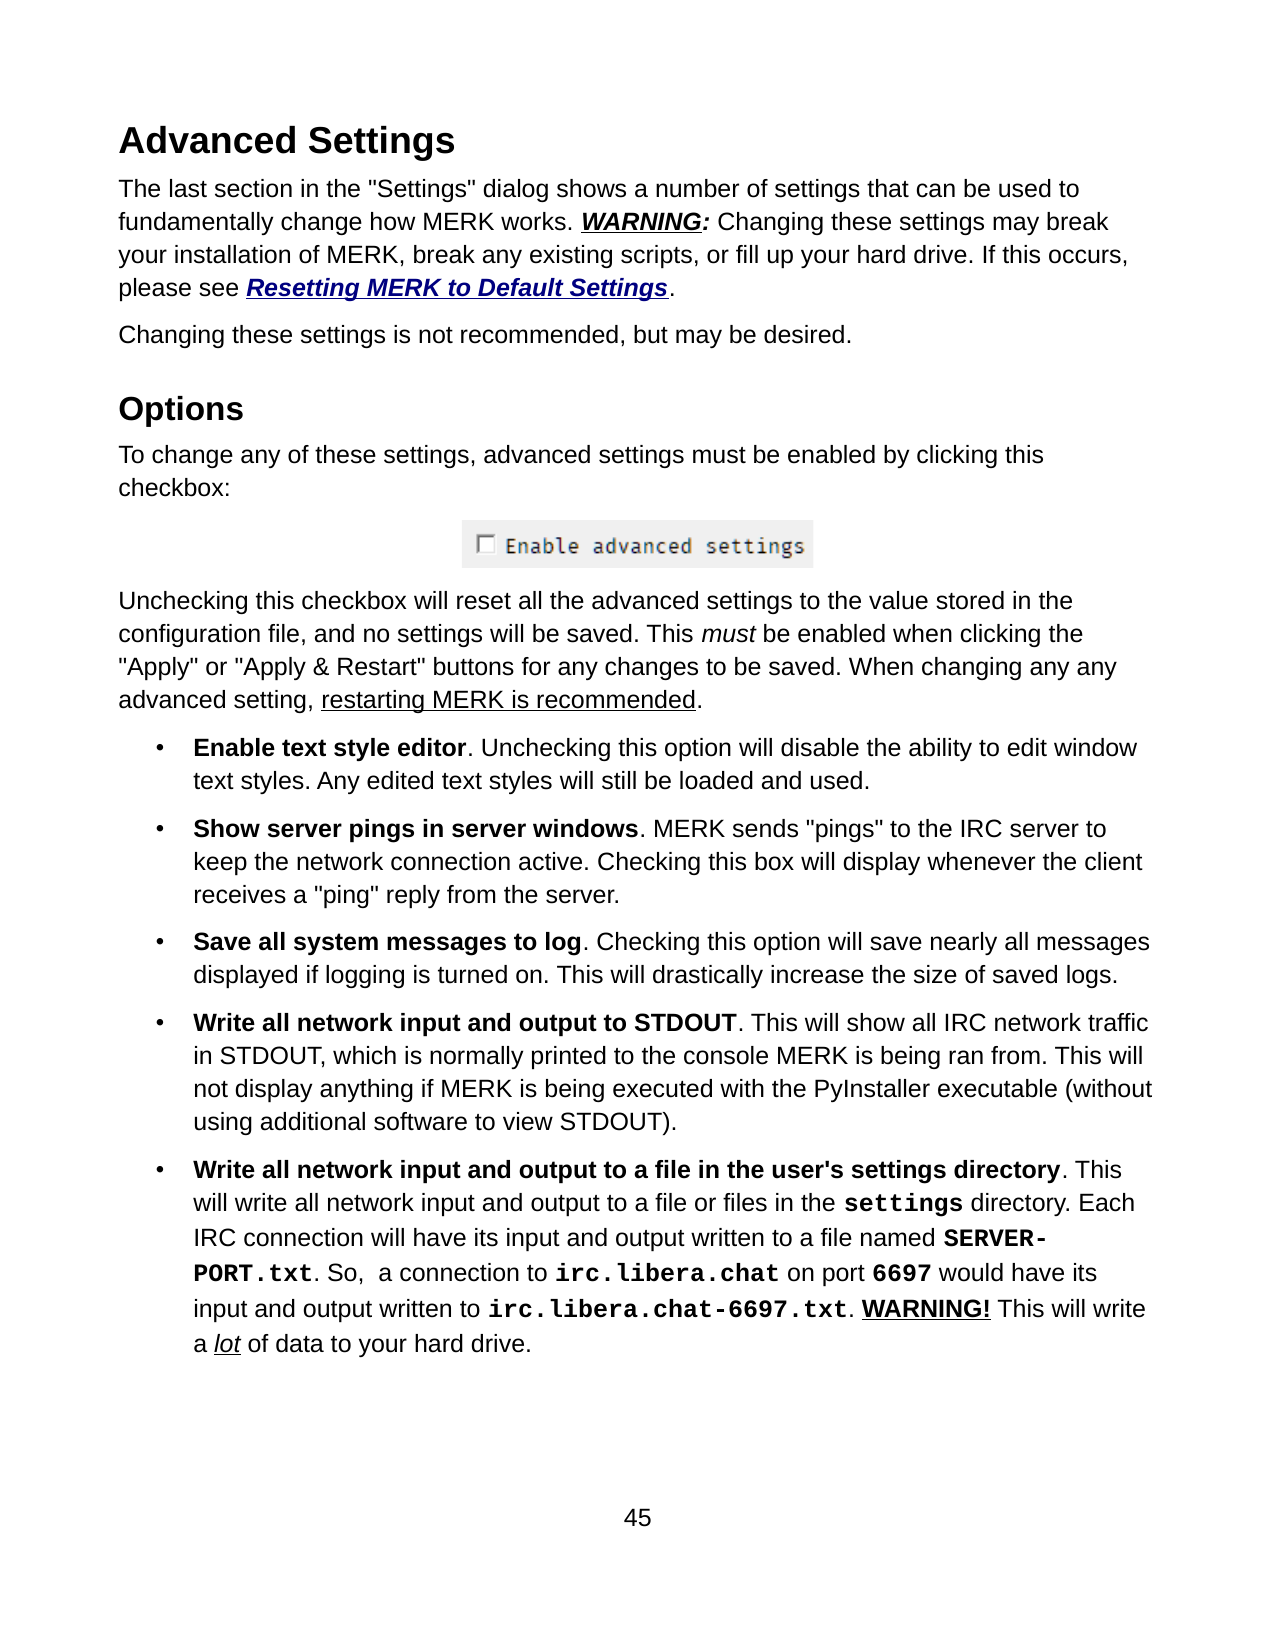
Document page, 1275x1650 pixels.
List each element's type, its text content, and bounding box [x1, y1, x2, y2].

list Write all network input and output to STDOUT. This will show all IRC network traffic in STDOUT, which is normally printed to the console MERK is being ran from. This will not display anything if MERK is being executed with the PyInstaller executable (without using additional software to view STDOUT). [156, 1008, 1157, 1136]
subtitle Options [118, 389, 1157, 427]
list Show server pings in server windows. MERK sends "pings" to the IRC server to keep the network connection active. Checking this box will display whenever the client receives a "ping" reply from the server. [156, 813, 1157, 908]
list Enable text style editor. Unchecking this option will disable the ability to edit window text styles. Any edited text styles will still be loaded and used. [156, 733, 1157, 795]
text Changing these settings is not recommended, but may be desired. [118, 320, 1157, 349]
subtitle Advanced Settings [118, 118, 1157, 161]
text Unchecking this checkbox will reset all the advanced settings to the value stored in the configuration file, and no settings will be saved. This must be enabled when clicking the "Apply" or "Apply & Restart" buttons for any changes to be saved. When changing any any advanced setting, restarting MERK is recommended. [118, 586, 1157, 714]
list Write all network input and output to a file in the user's settings directory. This will write all network input and output to a file or files in the settings directory. Each IRC connection will have its input and output written to a file named SERVER-PORT.txt. So, a connection to irc.libera.chat on port 6697 would have its input and output written to irc.libera.chat-6697.txt. WARNING! This will write a lot of data to your hard drive. [156, 1155, 1157, 1357]
list Save all system messages to log. Checking this option will save nearly all messages displayed if logging is turned on. This will drastically increase the size of saved logs. [156, 927, 1157, 989]
text To change any of these settings, advanced settings must be enabled by clicking this checkbox: [118, 440, 1157, 502]
picture [461, 520, 814, 568]
text The last section in the "Settings" dialog shows a number of settings that can be used to fundamentally change how MERK works. WARNING: Changing these settings may break your installation of MERK, break any existing scripts, or fill up your hard drive. If this occurs, please see Resetting MERK to Default Settings. [118, 174, 1157, 302]
